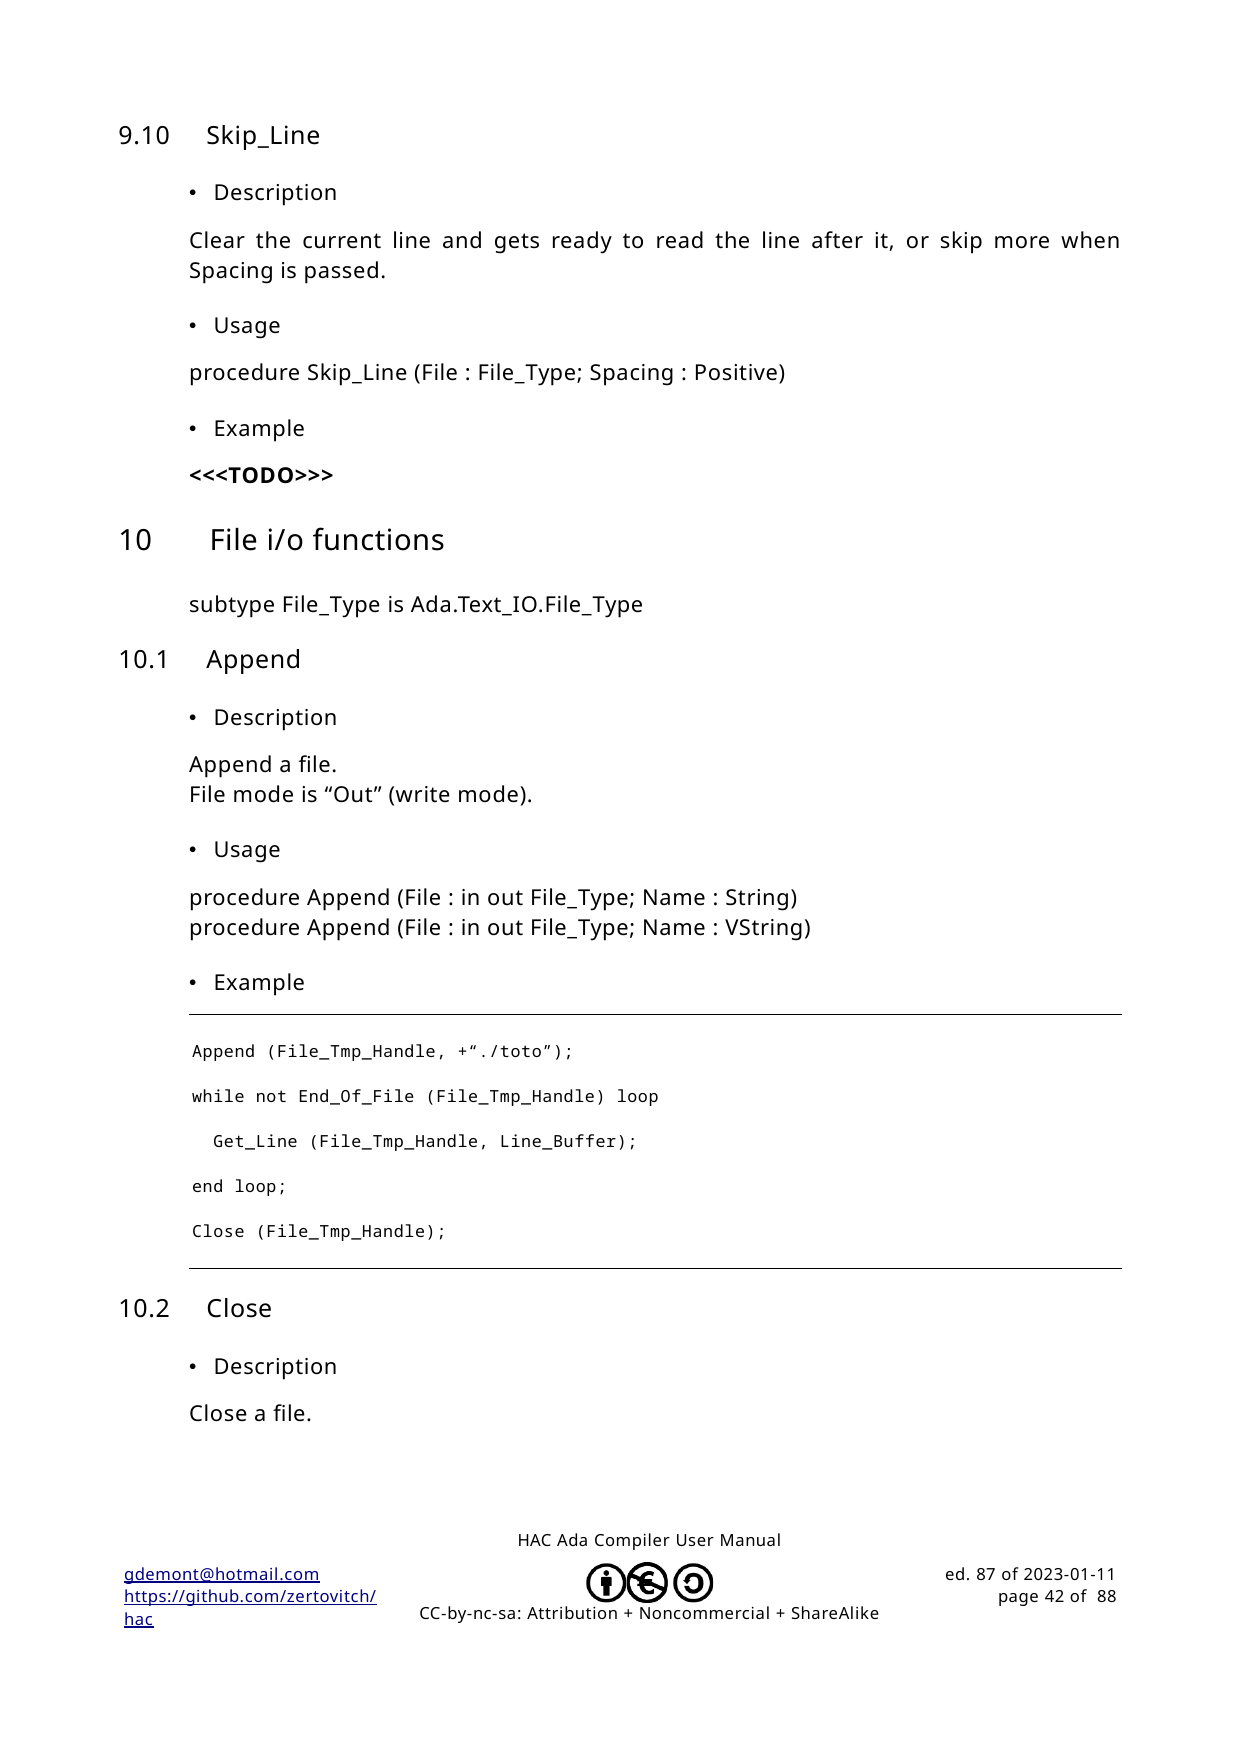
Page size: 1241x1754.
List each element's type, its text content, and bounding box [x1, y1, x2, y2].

picture [585, 1562, 668, 1603]
text Clear the current line and gets ready to read the line after it, or skip more when Spacing is passed. [189, 225, 1122, 285]
subtitle Usage [189, 308, 1122, 339]
list Append (File_Tmp_Handle, +“./toto”); [189, 1015, 1122, 1062]
subtitle Close [118, 1291, 1122, 1325]
text procedure Append (File : in out File_Type; Name : VString) [189, 912, 1122, 942]
list end loop; [189, 1149, 1122, 1197]
text Append a file. [189, 749, 1122, 779]
list Close (File_Tmp_Handle); [189, 1217, 1122, 1268]
text <<<TODO>>> [189, 460, 1122, 490]
text Close a file. [189, 1398, 1122, 1428]
subtitle Usage [189, 833, 1122, 864]
text File mode is “Out” (write mode). [189, 779, 1122, 809]
text procedure Skip_Line (File : File_Type; Spacing : Positive) [189, 357, 1122, 387]
text procedure Append (File : in out File_Type; Name : String) [189, 882, 1122, 912]
subtitle Example [189, 411, 1122, 442]
list while not End_Of_File (File_Tmp_Handle) loop [189, 1082, 1122, 1107]
subtitle Example [189, 965, 1122, 997]
subtitle Description [189, 700, 1122, 731]
text subtype File_Type is Ada.Text_IO.File_Type [189, 589, 1122, 619]
subtitle Description [189, 176, 1122, 207]
subtitle Append [118, 642, 1122, 676]
subtitle Skip_Line [118, 118, 1122, 152]
list Get_Line (File_Tmp_Handle, Line_Buffer); [189, 1127, 1122, 1149]
subtitle Description [189, 1349, 1122, 1380]
subtitle File i/o functions [118, 519, 1122, 559]
picture [672, 1562, 714, 1603]
